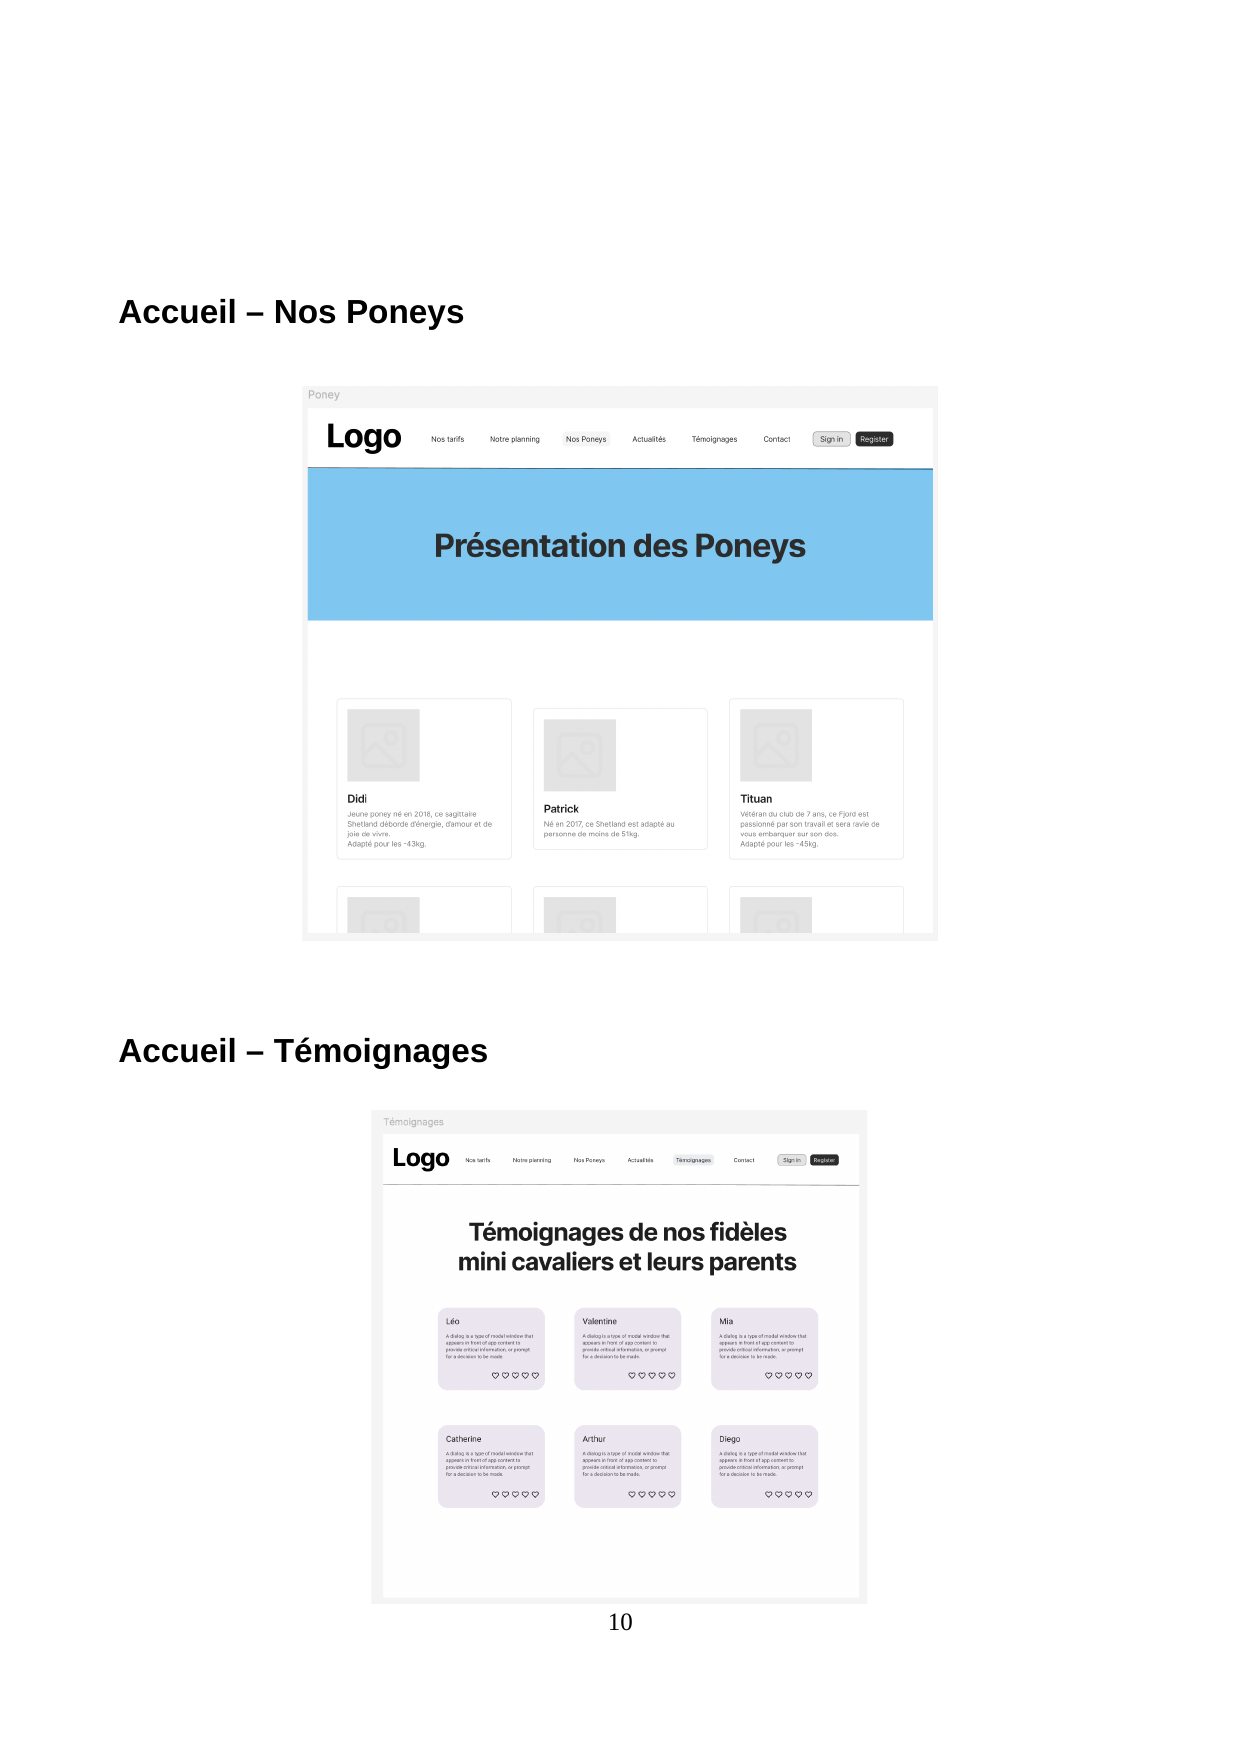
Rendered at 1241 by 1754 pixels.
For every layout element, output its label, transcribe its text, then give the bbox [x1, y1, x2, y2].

picture [371, 1110, 868, 1604]
subtitle Accueil – Témoignages [118, 1031, 1122, 1069]
subtitle Accueil – Nos Poneys [118, 292, 1122, 331]
picture [302, 386, 938, 941]
